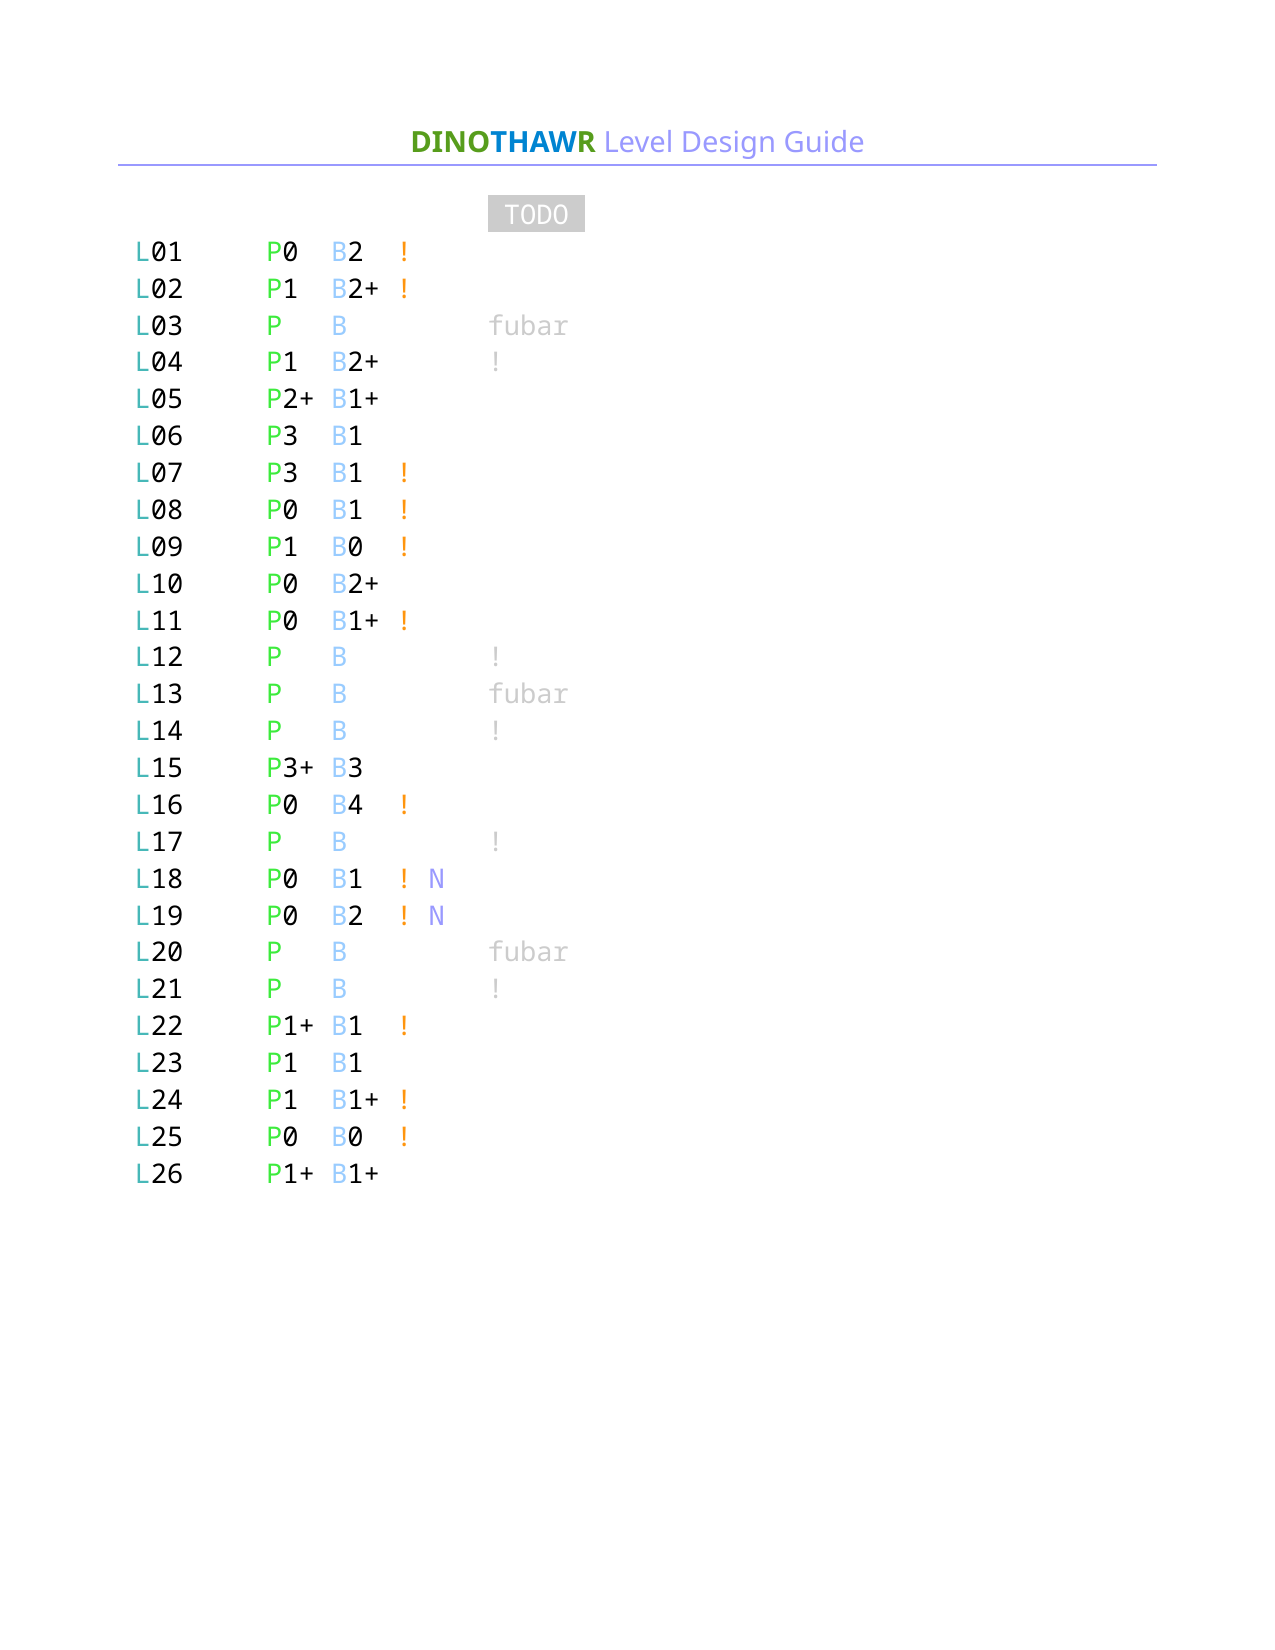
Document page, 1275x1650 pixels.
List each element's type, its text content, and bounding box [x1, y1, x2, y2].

text L02 P1 B2+ ! [118, 269, 637, 306]
text L13 P B fubar [118, 675, 637, 712]
text L22 P1+ B1 ! [118, 1007, 637, 1043]
text L15 P3+ B3 [118, 748, 637, 785]
text L11 P0 B1+ ! [118, 601, 637, 638]
text L10 P0 B2+ [118, 564, 637, 601]
text L21 P B ! [118, 970, 637, 1007]
text L24 P1 B1+ ! [118, 1080, 637, 1117]
text L12 P B ! [118, 638, 637, 675]
text L25 P0 B0 ! [118, 1117, 637, 1154]
text L07 P3 B1 ! [118, 453, 637, 490]
text L03 P B fubar [118, 306, 637, 343]
text L04 P1 B2+ ! [118, 343, 637, 380]
text L14 P B ! [118, 712, 637, 748]
text L08 P0 B1 ! [118, 490, 637, 527]
text TODO [118, 195, 637, 232]
text L20 P B fubar [118, 933, 637, 970]
text L16 P0 B4 ! [118, 785, 637, 822]
text L19 P0 B2 ! N [118, 896, 637, 933]
text L09 P1 B0 ! [118, 527, 637, 564]
text L05 P2+ B1+ [118, 380, 637, 417]
text L01 P0 B2 ! [118, 232, 637, 269]
text L17 P B ! [118, 822, 637, 859]
text L06 P3 B1 [118, 417, 637, 453]
text L18 P0 B1 ! N [118, 859, 637, 896]
text L23 P1 B1 [118, 1043, 637, 1080]
text L26 P1+ B1+ [118, 1154, 637, 1191]
